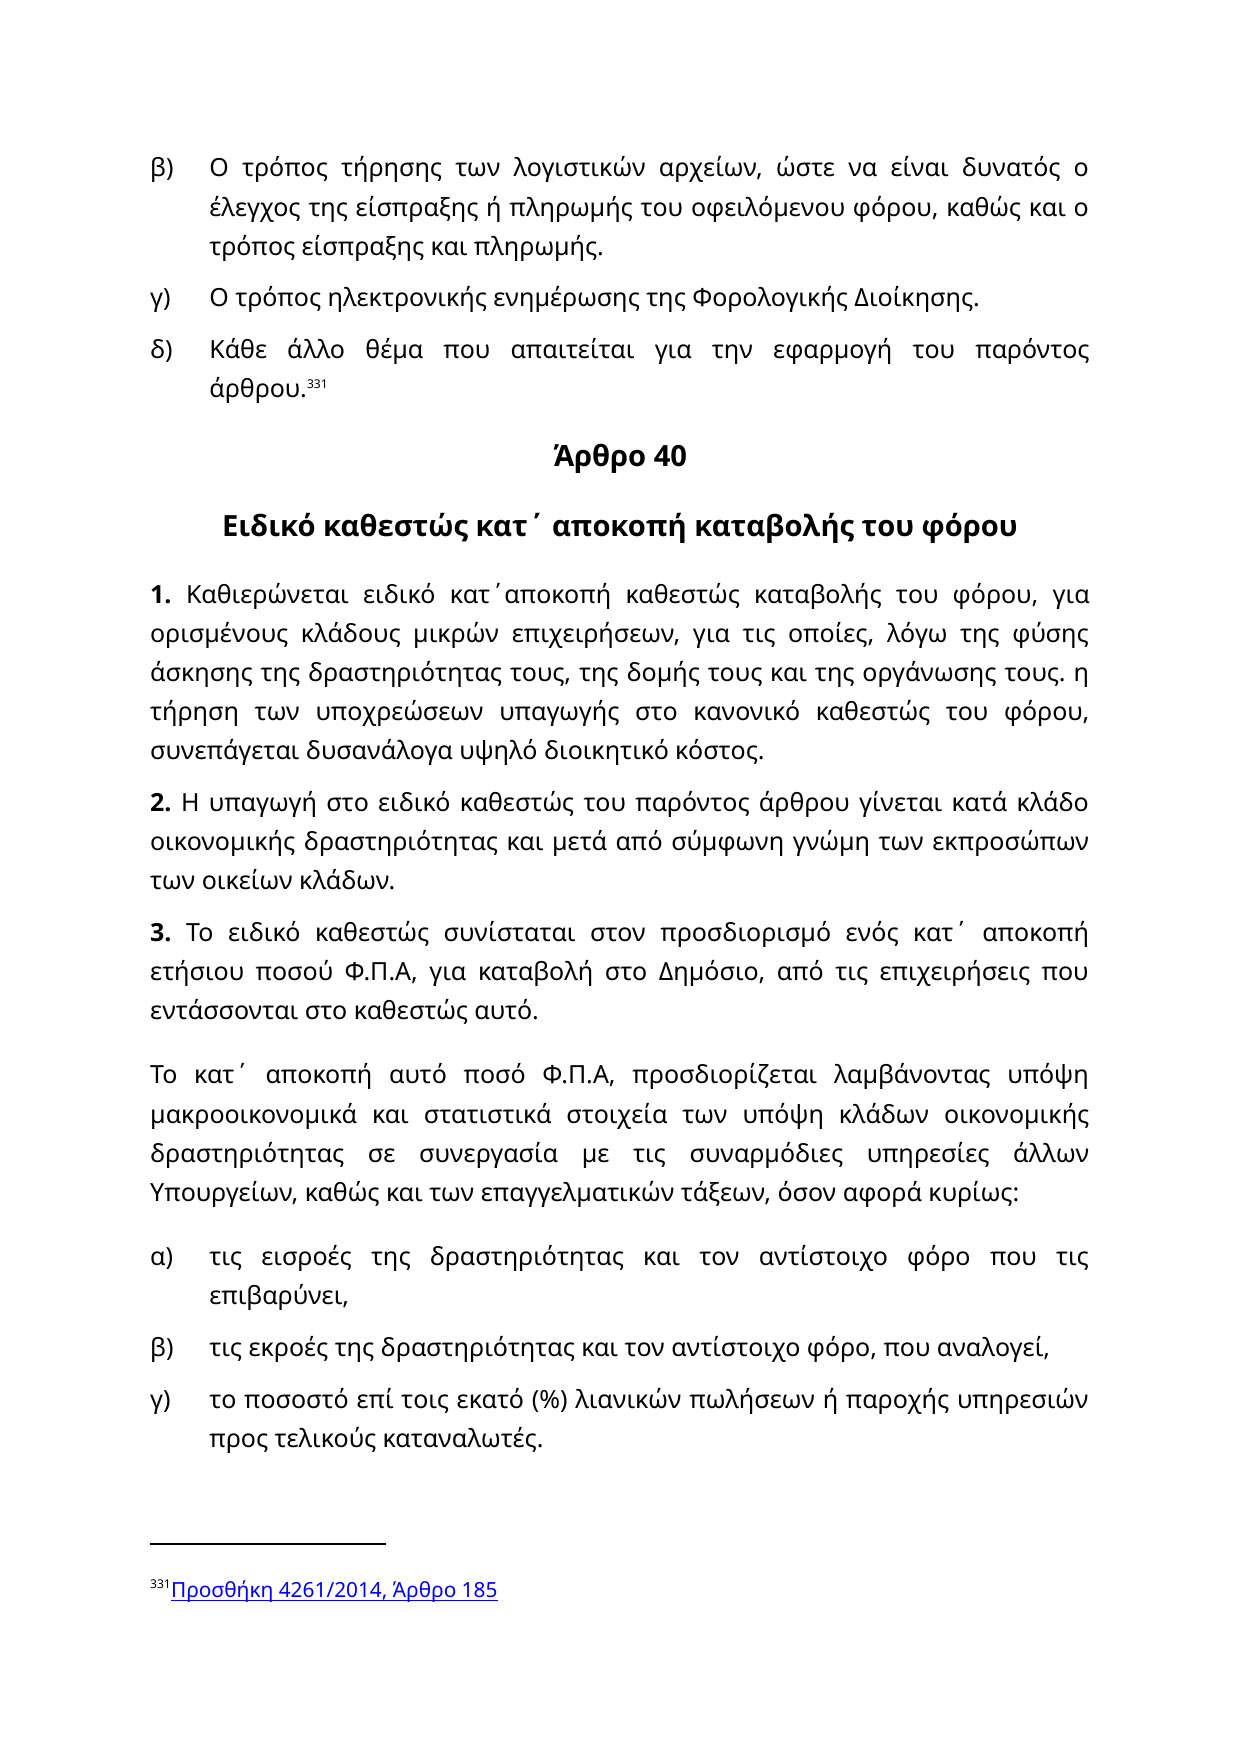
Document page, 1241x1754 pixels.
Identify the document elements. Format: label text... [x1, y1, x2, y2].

text Το κατ΄ αποκοπή αυτό ποσό Φ.Π.Α, προσδιορίζεται λαμβάνοντας υπόψη μακροοικονομικά και στατιστικά στοιχεία των υπόψη κλάδων οικονομικής δραστηριότητας σε συνεργασία με τις συναρμόδιες υπηρεσίες άλλων Υπουργείων, καθώς και των επαγγελματικών τάξεων, όσον αφορά κυρίως: [150, 1057, 1090, 1209]
text 2. Η υπαγωγή στο ειδικό καθεστώς του παρόντος άρθρου γίνεται κατά κλάδο οικονομικής δραστηριότητας και μετά από σύμφωνη γνώμη των εκπροσώπων των οικείων κλάδων. [150, 784, 1090, 897]
subtitle Ειδικό καθεστώς κατ΄ αποκοπή καταβολής του φόρου [150, 506, 1090, 545]
subtitle Άρθρο 40 [150, 435, 1090, 475]
list α) τις εισροές της δραστηριότητας και τον αντίστοιχο φόρο που τις επιβαρύνει, [150, 1239, 1090, 1312]
text Προσθήκη 4261/2014, Άρθρο 185 [150, 1576, 1090, 1604]
list γ) Ο τρόπος ηλεκτρονικής ενημέρωσης της Φορολογικής Διοίκησης. [150, 280, 1090, 314]
list β) τις εκροές της δραστηριότητας και τον αντίστοιχο φόρο, που αναλογεί, [150, 1329, 1090, 1364]
list γ) το ποσοστό επί τοις εκατό (%) λιανικών πωλήσεων ή παροχής υπηρεσιών προς τελικούς καταναλωτές. [150, 1381, 1090, 1454]
text 3. Το ειδικό καθεστώς συνίσταται στον προσδιορισμό ενός κατ΄ αποκοπή ετήσιου ποσού Φ.Π.Α, για καταβολή στο Δημόσιο, από τις επιχειρήσεις που εντάσσονται στο καθεστώς αυτό. [150, 914, 1090, 1027]
list β) Ο τρόπος τήρησης των λογιστικών αρχείων, ώστε να είναι δυνατός ο έλεγχος της είσπραξης ή πληρωμής του οφειλόμενου φόρου, καθώς και ο τρόπος είσπραξης και πληρωμής. [150, 150, 1090, 262]
list δ) Κάθε άλλο θέμα που απαιτείται για την εφαρμογή του παρόντος άρθρου. [150, 332, 1090, 405]
text 1. Καθιερώνεται ειδικό κατ΄αποκοπή καθεστώς καταβολής του φόρου, για ορισμένους κλάδους μικρών επιχειρήσεων, για τις οποίες, λόγω της φύσης άσκησης της δραστηριότητας τους, της δομής τους και της οργάνωσης τους. η τήρηση των υποχρεώσεων υπαγωγής στο κανονικό καθεστώς του φόρου, συνεπάγεται δυσανάλογα υψηλό διοικητικό κόστος. [150, 576, 1090, 767]
